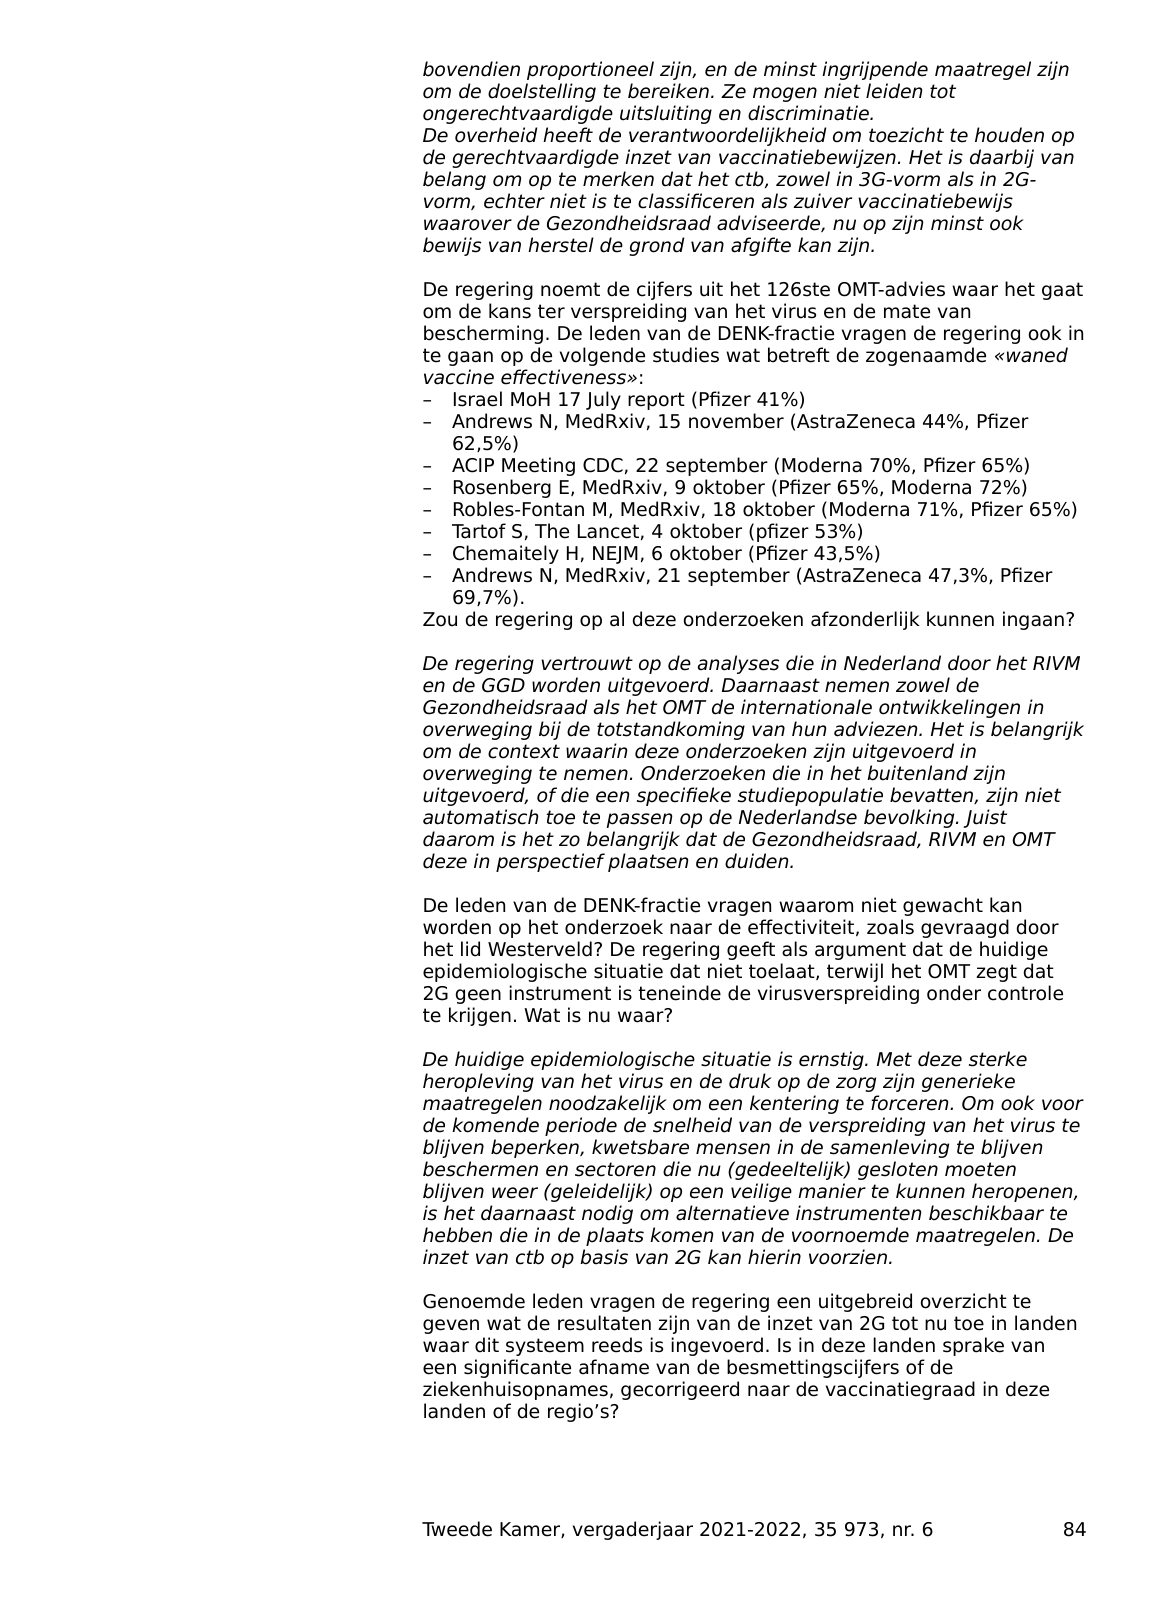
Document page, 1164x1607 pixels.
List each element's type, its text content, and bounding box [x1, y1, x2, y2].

text – Andrews N, MedRxiv, 21 september (AstraZeneca 47,3%, Pfizer 69,7%). [422, 565, 1087, 609]
text bovendien proportioneel zijn, en de minst ingrijpende maatregel zijn om de doelstelling te bereiken. Ze mogen niet leiden tot ongerechtvaardigde uitsluiting en discriminatie. [422, 59, 1087, 125]
text – Israel MoH 17 July report (Pfizer 41%) [422, 389, 1087, 411]
text De huidige epidemiologische situatie is ernstig. Met deze sterke heropleving van het virus en de druk op de zorg zijn generieke maatregelen noodzakelijk om een kentering te forceren. Om ook voor de komende periode de snelheid van de verspreiding van het virus te blijven beperken, kwetsbare mensen in de samenleving te blijven beschermen en sectoren die nu (gedeeltelijk) gesloten moeten blijven weer (geleidelijk) op een veilige manier te kunnen heropenen, is het daarnaast nodig om alternatieve instrumenten beschikbaar te hebben die in de plaats komen van de voornoemde maatregelen. De inzet van ctb op basis van 2G kan hierin voorzien. [422, 1049, 1087, 1269]
text – Robles-Fontan M, MedRxiv, 18 oktober (Moderna 71%, Pfizer 65%) [422, 499, 1087, 521]
text De regering vertrouwt op de analyses die in Nederland door het RIVM en de GGD worden uitgevoerd. Daarnaast nemen zowel de Gezondheidsraad als het OMT de internationale ontwikkelingen in overweging bij de totstandkoming van hun adviezen. Het is belangrijk om de context waarin deze onderzoeken zijn uitgevoerd in overweging te nemen. Onderzoeken die in het buitenland zijn uitgevoerd, of die een specifieke studiepopulatie bevatten, zijn niet automatisch toe te passen op de Nederlandse bevolking. Juist daarom is het zo belangrijk dat de Gezondheidsraad, RIVM en OMT deze in perspectief plaatsen en duiden. [422, 653, 1087, 873]
text – Tartof S, The Lancet, 4 oktober (pfizer 53%) [422, 521, 1087, 543]
text – Rosenberg E, MedRxiv, 9 oktober (Pfizer 65%, Moderna 72%) [422, 477, 1087, 499]
text – Andrews N, MedRxiv, 15 november (AstraZeneca 44%, Pfizer 62,5%) [422, 411, 1087, 455]
text De leden van de DENK-fractie vragen waarom niet gewacht kan worden op het onderzoek naar de effectiviteit, zoals gevraagd door het lid Westerveld? De regering geeft als argument dat de huidige epidemiologische situatie dat niet toelaat, terwijl het OMT zegt dat 2G geen instrument is teneinde de virusverspreiding onder controle te krijgen. Wat is nu waar? [422, 895, 1087, 1027]
text De overheid heeft de verantwoordelijkheid om toezicht te houden op de gerechtvaardigde inzet van vaccinatiebewijzen. Het is daarbij van belang om op te merken dat het ctb, zowel in 3G-vorm als in 2G-vorm, echter niet is te classificeren als zuiver vaccinatiebewijs waarover de Gezondheidsraad adviseerde, nu op zijn minst ook bewijs van herstel de grond van afgifte kan zijn. [422, 125, 1087, 257]
text – ACIP Meeting CDC, 22 september (Moderna 70%, Pfizer 65%) [422, 455, 1087, 477]
text Zou de regering op al deze onderzoeken afzonderlijk kunnen ingaan? [422, 609, 1087, 631]
text Genoemde leden vragen de regering een uitgebreid overzicht te geven wat de resultaten zijn van de inzet van 2G tot nu toe in landen waar dit systeem reeds is ingevoerd. Is in deze landen sprake van een significante afname van de besmettingscijfers of de ziekenhuisopnames, gecorrigeerd naar de vaccinatiegraad in deze landen of de regio’s? [422, 1291, 1087, 1423]
text – Chemaitely H, NEJM, 6 oktober (Pfizer 43,5%) [422, 543, 1087, 565]
text De regering noemt de cijfers uit het 126ste OMT-advies waar het gaat om de kans ter verspreiding van het virus en de mate van bescherming. De leden van de DENK-fractie vragen de regering ook in te gaan op de volgende studies wat betreft de zogenaamde «waned vaccine effectiveness»: [422, 279, 1087, 389]
